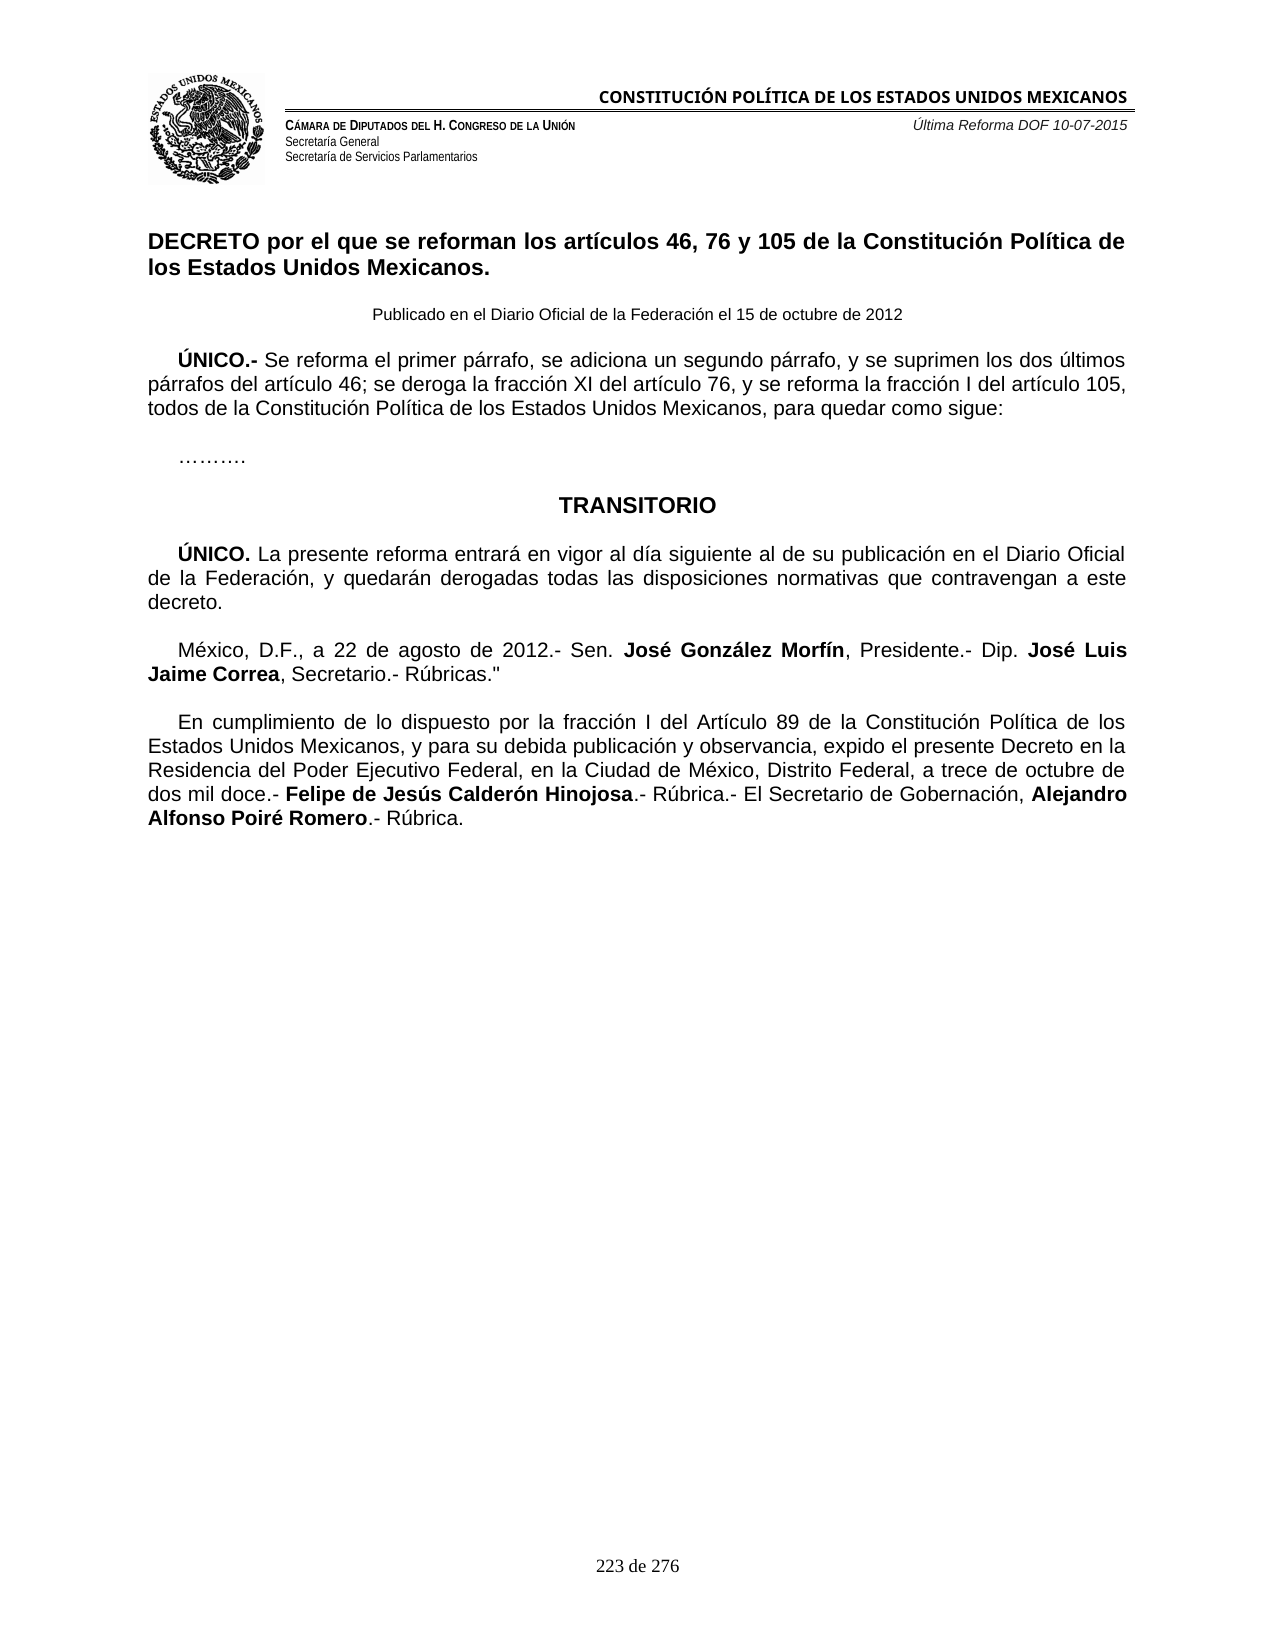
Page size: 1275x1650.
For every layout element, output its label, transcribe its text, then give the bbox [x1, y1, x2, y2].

text TRANSITORIO [148, 492, 1127, 518]
text ÚNICO. La presente reforma entrará en vigor al día siguiente al de su publicación en el Diario Oficial de la Federación, y quedarán derogadas todas las disposiciones normativas que contravengan a este decreto. [148, 542, 1127, 614]
text ………. [148, 444, 1127, 468]
text México, D.F., a 22 de agosto de 2012.- Sen. José González Morfín, Presidente.- Dip. José Luis Jaime Correa, Secretario.- Rúbricas." [148, 638, 1127, 686]
text En cumplimiento de lo dispuesto por la fracción I del Artículo 89 de la Constitución Política de los Estados Unidos Mexicanos, y para su debida publicación y observancia, expido el presente Decreto en la Residencia del Poder Ejecutivo Federal, en la Ciudad de México, Distrito Federal, a trece de octubre de dos mil doce.- Felipe de Jesús Calderón Hinojosa.- Rúbrica.- El Secretario de Gobernación, Alejandro Alfonso Poiré Romero.- Rúbrica. [148, 709, 1127, 829]
text ÚNICO.- Se reforma el primer párrafo, se adiciona un segundo párrafo, y se suprimen los dos últimos párrafos del artículo 46; se deroga la fracción XI del artículo 76, y se reforma la fracción I del artículo 105, todos de la Constitución Política de los Estados Unidos Mexicanos, para quedar como sigue: [148, 348, 1127, 420]
text Publicado en el Diario Oficial de la Federación el 15 de octubre de 2012 [148, 305, 1127, 324]
text DECRETO por el que se reforman los artículos 46, 76 y 105 de la Constitución Política de los Estados Unidos Mexicanos. [148, 228, 1127, 281]
